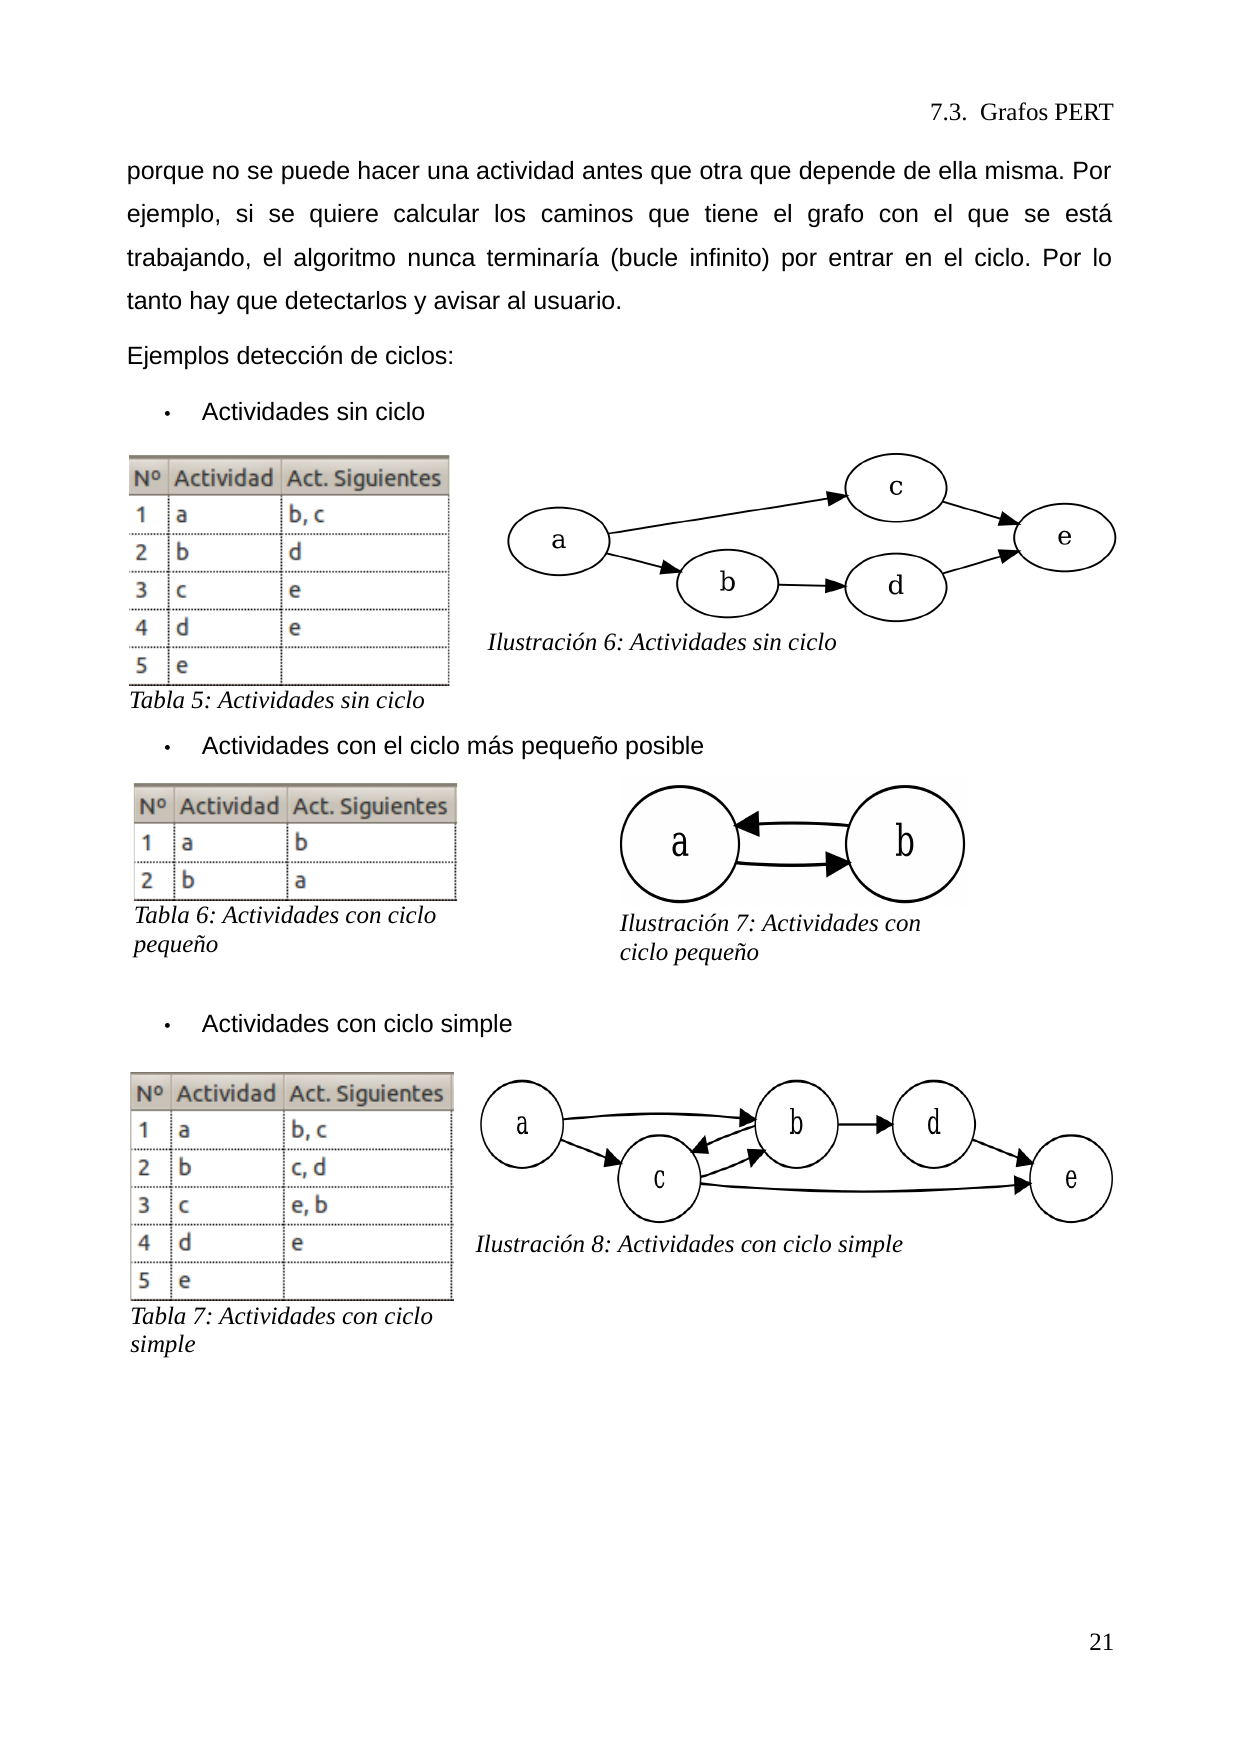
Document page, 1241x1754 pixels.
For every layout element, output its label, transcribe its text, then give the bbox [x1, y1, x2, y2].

picture [475, 1077, 1118, 1229]
text Ejemplos detección de ciclos: [127, 341, 1114, 370]
list Tabla 6: Actividades con ciclo pequeño [133, 901, 457, 958]
picture [504, 451, 1122, 627]
text Ilustración 6: Actividades sin ciclo [487, 627, 1139, 656]
text Tabla 5: Actividades sin ciclo [129, 686, 449, 714]
list Actividades sin ciclo [164, 397, 1114, 426]
text Ilustración 8: Actividades con ciclo simple [475, 1229, 1117, 1257]
picture [130, 1072, 454, 1301]
picture [133, 783, 458, 901]
text porque no se puede hacer una actividad antes que otra que depende de ella misma. Por ejemplo, si se quiere calcular los caminos que tiene el grafo con el que se está trabajando, el algoritmo nunca terminaría (bucle infinito) por entrar en el ciclo. Por lo tanto hay que detectarlos y avisar al usuario. [127, 156, 1114, 314]
list Actividades con el ciclo más pequeño posible [164, 731, 1114, 759]
picture [619, 776, 970, 908]
picture [129, 455, 450, 686]
list Actividades con ciclo simple [164, 1009, 1114, 1037]
list Ilustración 7: Actividades con ciclo pequeño [619, 908, 970, 966]
text Tabla 7: Actividades con ciclo simple [130, 1301, 454, 1358]
